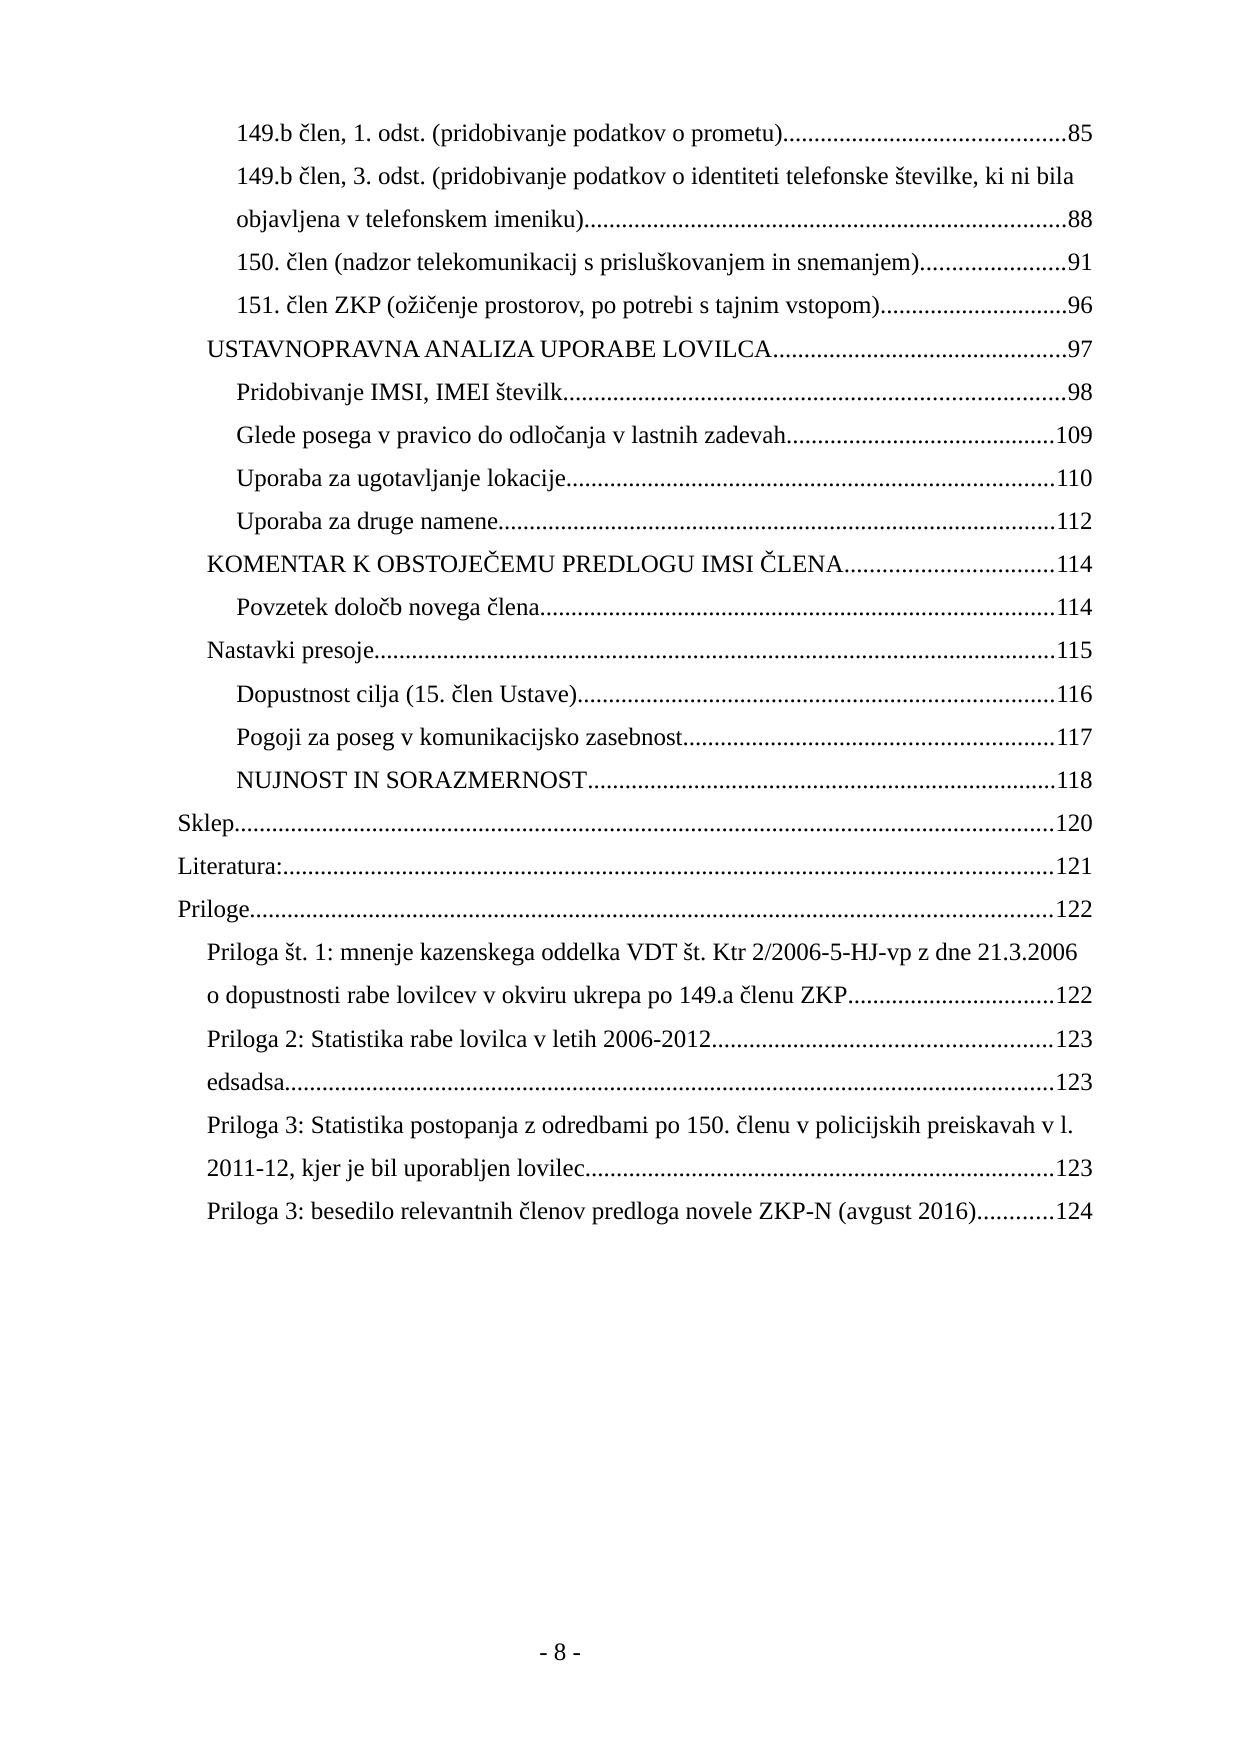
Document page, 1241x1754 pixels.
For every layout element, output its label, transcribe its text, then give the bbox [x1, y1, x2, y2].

text NUJNOST IN SORAZMERNOST 118 [236, 765, 1093, 794]
text Priloga 2: Statistika rabe lovilca v letih 2006-2012 123 [207, 1024, 1093, 1052]
text Priloga št. 1: mnenje kazenskega oddelka VDT št. Ktr 2/2006-5-HJ-vp z dne 21.3.2006 o dopustnosti rabe lovilcev v okviru ukrepa po 149.a členu ZKP 122 [207, 937, 1093, 1009]
text Nastavki presoje 115 [207, 636, 1093, 664]
text Povzetek določb novega člena 114 [236, 592, 1093, 621]
text Uporaba za druge namene 112 [236, 506, 1093, 535]
text Sklep 120 [177, 808, 1093, 837]
text Priloge 122 [177, 894, 1093, 923]
text 151. člen ZKP (ožičenje prostorov, po potrebi s tajnim vstopom) 96 [236, 291, 1093, 319]
text Uporaba za ugotavljanje lokacije 110 [236, 463, 1093, 492]
text KOMENTAR K OBSTOJEČEMU PREDLOGU IMSI ČLENA 114 [207, 549, 1093, 578]
text Dopustnost cilja (15. člen Ustave) 116 [236, 679, 1093, 707]
text 149.b člen, 1. odst. (pridobivanje podatkov o prometu) 85 [236, 118, 1093, 147]
text Pogoji za poseg v komunikacijsko zasebnost 117 [236, 722, 1093, 751]
text 149.b člen, 3. odst. (pridobivanje podatkov o identiteti telefonske številke, ki ni bila objavljena v telefonskem imeniku) 88 [236, 161, 1093, 233]
text 150. člen (nadzor telekomunikacij s prisluškovanjem in snemanjem) 91 [236, 247, 1093, 276]
text Literatura: 121 [177, 851, 1093, 880]
text USTAVNOPRAVNA ANALIZA UPORABE LOVILCA 97 [207, 334, 1093, 362]
text Priloga 3: Statistika postopanja z odredbami po 150. členu v policijskih preiskavah v l. 2011-12, kjer je bil uporabljen lovilec. 123 [207, 1110, 1093, 1182]
text Pridobivanje IMSI, IMEI številk 98 [236, 377, 1093, 406]
text Glede posega v pravico do odločanja v lastnih zadevah 109 [236, 420, 1093, 449]
text Priloga 3: besedilo relevantnih členov predloga novele ZKP-N (avgust 2016) 124 [207, 1196, 1093, 1225]
text edsadsa 123 [207, 1067, 1093, 1096]
